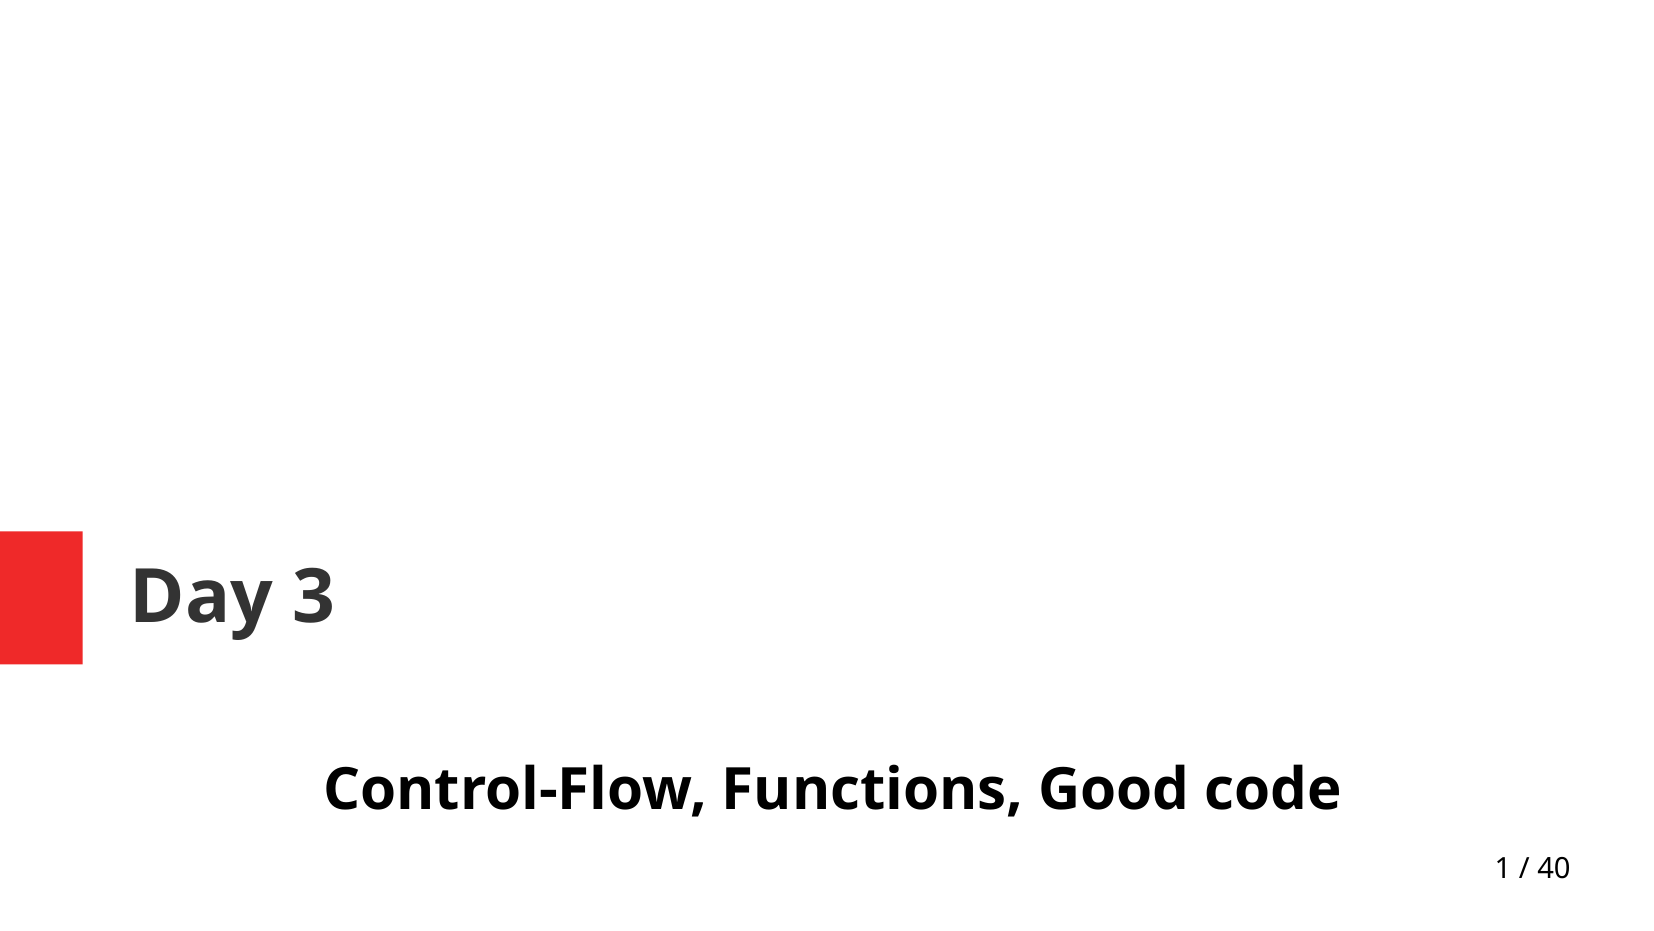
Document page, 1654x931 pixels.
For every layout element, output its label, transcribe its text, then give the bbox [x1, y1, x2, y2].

subtitle Control-Flow, Functions, Good code [129, 726, 1536, 848]
title Day 3 [129, 504, 1536, 683]
